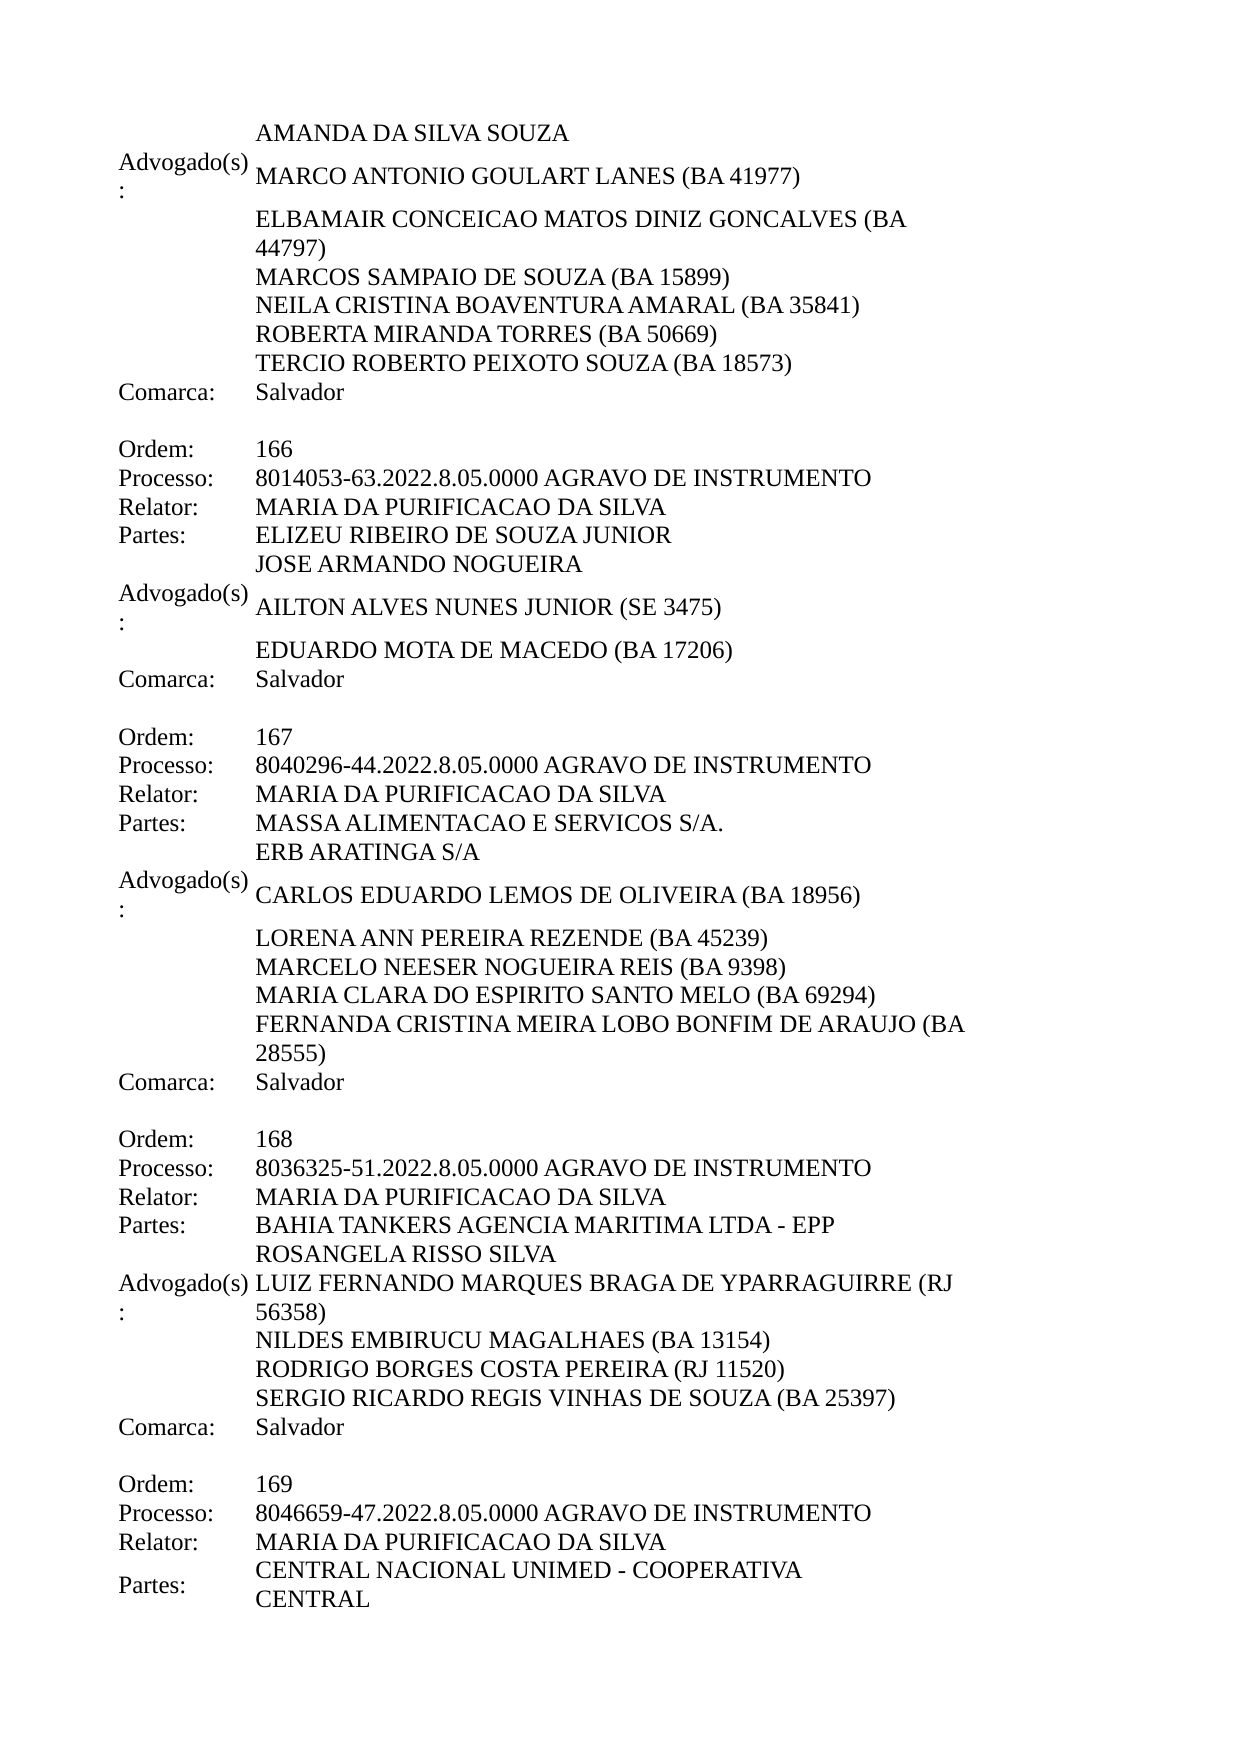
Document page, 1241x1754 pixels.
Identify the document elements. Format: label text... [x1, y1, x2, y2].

table_cell Salvador [255, 1067, 1038, 1096]
table_cell TERCIO ROBERTO PEIXOTO SOUZA (BA 18573) [255, 348, 982, 377]
table_cell Advogado(s): [118, 147, 255, 204]
table_cell Comarca: [118, 664, 255, 693]
table_cell Processo: [118, 1153, 255, 1182]
table_cell MARIA DA PURIFICACAO DA SILVA [255, 1182, 1026, 1211]
table_cell [118, 1354, 255, 1383]
table_cell NILDES EMBIRUCU MAGALHAES (BA 13154) [255, 1326, 1026, 1354]
table_cell 8040296-44.2022.8.05.0000 AGRAVO DE INSTRUMENTO [255, 751, 1038, 779]
table_cell SERGIO RICARDO REGIS VINHAS DE SOUZA (BA 25397) [255, 1383, 1026, 1412]
table_cell Relator: [118, 1527, 255, 1556]
table_cell [118, 319, 255, 348]
table_cell Salvador [255, 377, 982, 406]
table_cell [118, 837, 255, 866]
table_cell JOSE ARMANDO NOGUEIRA [255, 549, 873, 578]
table_cell BAHIA TANKERS AGENCIA MARITIMA LTDA - EPP [255, 1211, 1026, 1239]
table_cell MARIA DA PURIFICACAO DA SILVA [255, 779, 1038, 808]
table_cell 8014053-63.2022.8.05.0000 AGRAVO DE INSTRUMENTO [255, 463, 873, 492]
table_cell AMANDA DA SILVA SOUZA [255, 118, 982, 147]
table_cell Advogado(s): [118, 866, 255, 923]
table_cell Processo: [118, 1498, 255, 1527]
table_header 168 [255, 1124, 1026, 1153]
table_cell ROBERTA MIRANDA TORRES (BA 50669) [255, 319, 982, 348]
table_cell ERB ARATINGA S/A [255, 837, 1038, 866]
table_cell [118, 291, 255, 319]
table_cell Partes: [118, 808, 255, 837]
table_cell [118, 1383, 255, 1412]
table_cell ROSANGELA RISSO SILVA [255, 1239, 1026, 1268]
table_cell AILTON ALVES NUNES JUNIOR (SE 3475) [255, 578, 873, 636]
table_cell [118, 1239, 255, 1268]
table_cell CENTRAL NACIONAL UNIMED - COOPERATIVA CENTRAL [255, 1556, 920, 1613]
table_header 167 [255, 722, 1038, 751]
table_cell LORENA ANN PEREIRA REZENDE (BA 45239) [255, 923, 1038, 952]
table_cell 8036325-51.2022.8.05.0000 AGRAVO DE INSTRUMENTO [255, 1153, 1026, 1182]
table_cell [118, 118, 255, 147]
table_cell CARLOS EDUARDO LEMOS DE OLIVEIRA (BA 18956) [255, 866, 1038, 923]
table_cell Relator: [118, 492, 255, 521]
table_cell 8046659-47.2022.8.05.0000 AGRAVO DE INSTRUMENTO [255, 1498, 920, 1527]
table_cell MARCOS SAMPAIO DE SOUZA (BA 15899) [255, 262, 982, 291]
table_header Ordem: [118, 1124, 255, 1153]
table_cell Salvador [255, 664, 873, 693]
table_cell [118, 923, 255, 952]
table_cell MARCELO NEESER NOGUEIRA REIS (BA 9398) [255, 952, 1038, 981]
table_header Ordem: [118, 434, 255, 463]
table_cell FERNANDA CRISTINA MEIRA LOBO BONFIM DE ARAUJO (BA 28555) [255, 1009, 1038, 1067]
table_cell Processo: [118, 751, 255, 779]
table_cell Relator: [118, 1182, 255, 1211]
table_cell Advogado(s): [118, 578, 255, 636]
table_cell Comarca: [118, 377, 255, 406]
table_header Ordem: [118, 1469, 255, 1498]
table_cell NEILA CRISTINA BOAVENTURA AMARAL (BA 35841) [255, 291, 982, 319]
table_cell [118, 549, 255, 578]
table_cell MARIA DA PURIFICACAO DA SILVA [255, 492, 873, 521]
table_cell LUIZ FERNANDO MARQUES BRAGA DE YPARRAGUIRRE (RJ 56358) [255, 1268, 1026, 1326]
table_cell MASSA ALIMENTACAO E SERVICOS S/A. [255, 808, 1038, 837]
table_cell ELIZEU RIBEIRO DE SOUZA JUNIOR [255, 521, 873, 549]
table_cell MARIA DA PURIFICACAO DA SILVA [255, 1527, 920, 1556]
table_header Ordem: [118, 722, 255, 751]
table_header 166 [255, 434, 873, 463]
table_header 169 [255, 1469, 920, 1498]
table_cell EDUARDO MOTA DE MACEDO (BA 17206) [255, 636, 873, 664]
table_cell Comarca: [118, 1067, 255, 1096]
table_cell Comarca: [118, 1412, 255, 1441]
table_cell Partes: [118, 521, 255, 549]
table_cell [118, 981, 255, 1009]
table_cell [118, 204, 255, 262]
table_cell RODRIGO BORGES COSTA PEREIRA (RJ 11520) [255, 1354, 1026, 1383]
table_cell [118, 636, 255, 664]
table_cell Processo: [118, 463, 255, 492]
table_cell Salvador [255, 1412, 1026, 1441]
table_cell [118, 1009, 255, 1067]
table_cell [118, 1326, 255, 1354]
table_cell MARCO ANTONIO GOULART LANES (BA 41977) [255, 147, 982, 204]
table_cell ELBAMAIR CONCEICAO MATOS DINIZ GONCALVES (BA 44797) [255, 204, 982, 262]
table_cell Partes: [118, 1211, 255, 1239]
table_cell [118, 348, 255, 377]
table_cell Partes: [118, 1556, 255, 1613]
table_cell Relator: [118, 779, 255, 808]
table_cell MARIA CLARA DO ESPIRITO SANTO MELO (BA 69294) [255, 981, 1038, 1009]
table_cell [118, 952, 255, 981]
table_cell Advogado(s): [118, 1268, 255, 1326]
table_cell [118, 262, 255, 291]
